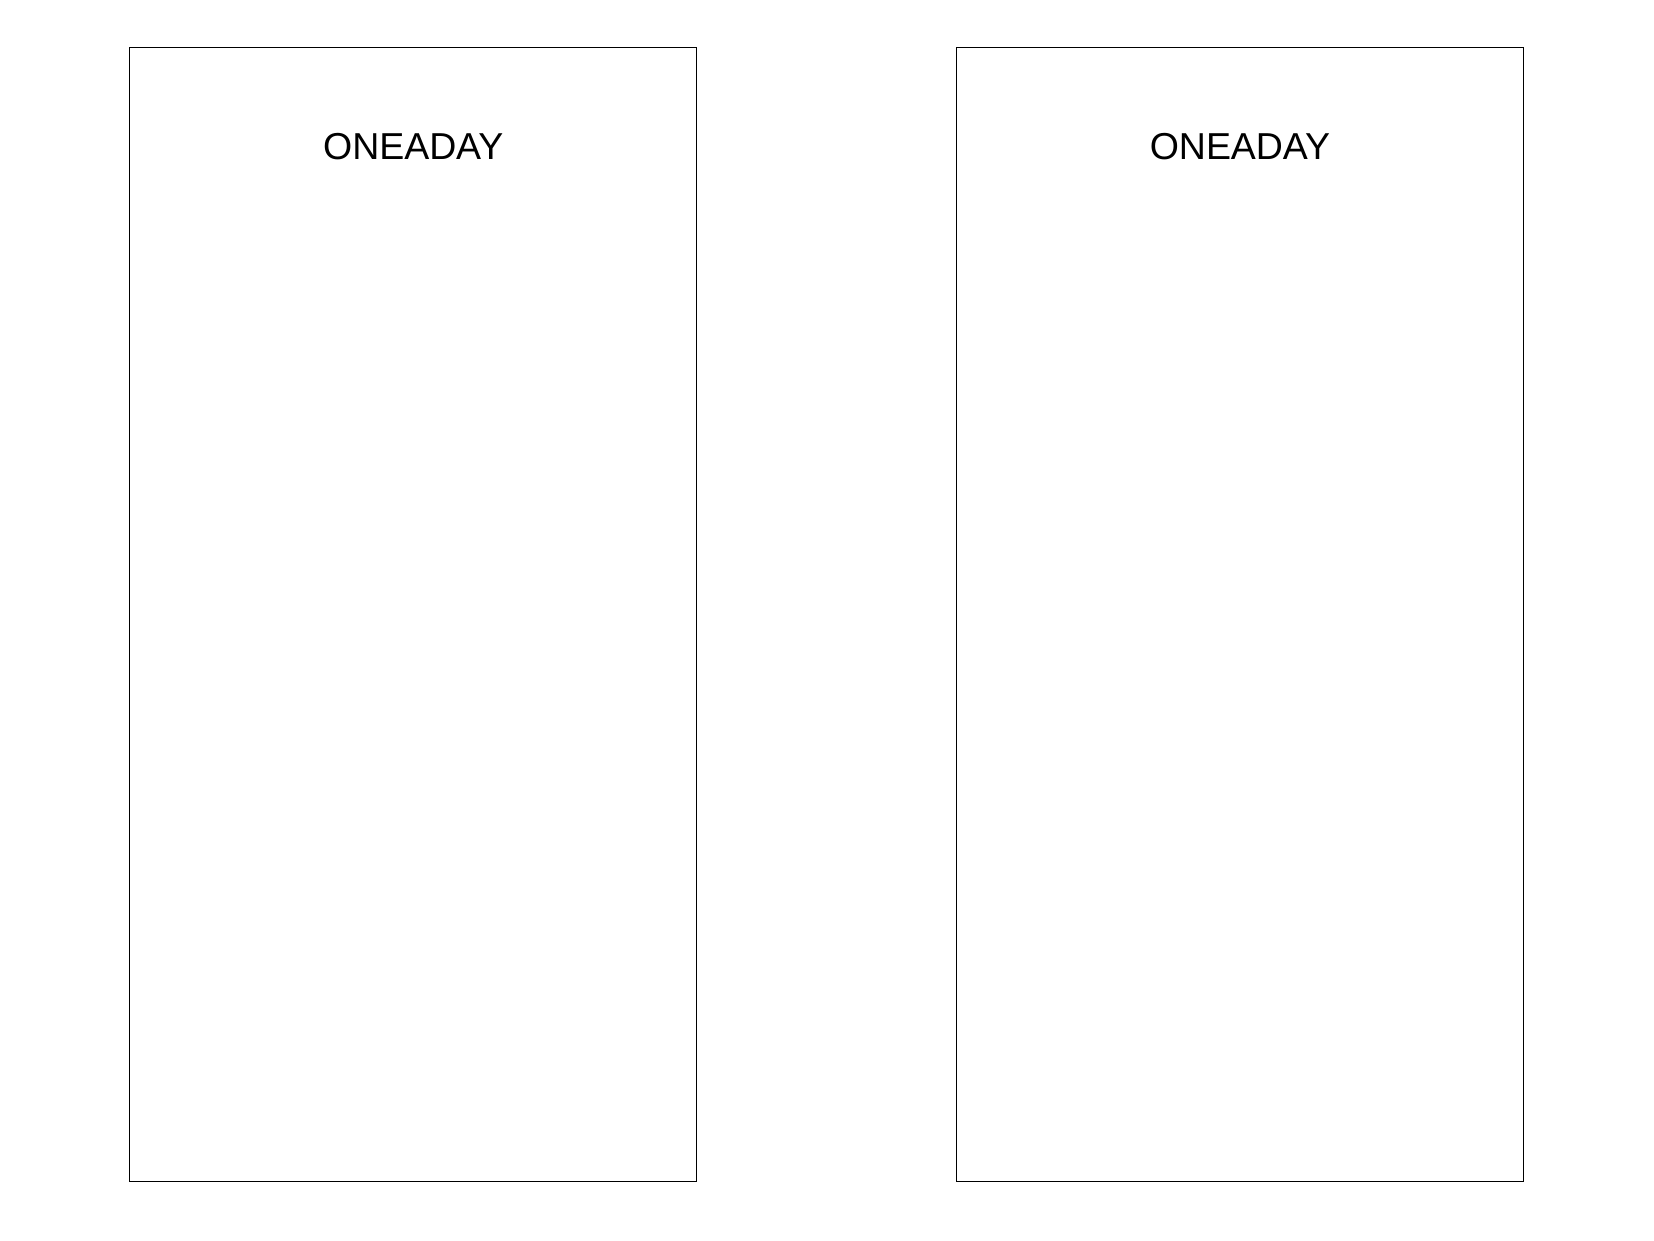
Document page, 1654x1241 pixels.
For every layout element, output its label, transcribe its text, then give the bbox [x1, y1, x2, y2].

text_box ONEADAY [308, 118, 519, 175]
text_box [956, 47, 1524, 1182]
text_box [129, 47, 697, 1182]
text_box ONEADAY [1135, 118, 1346, 175]
